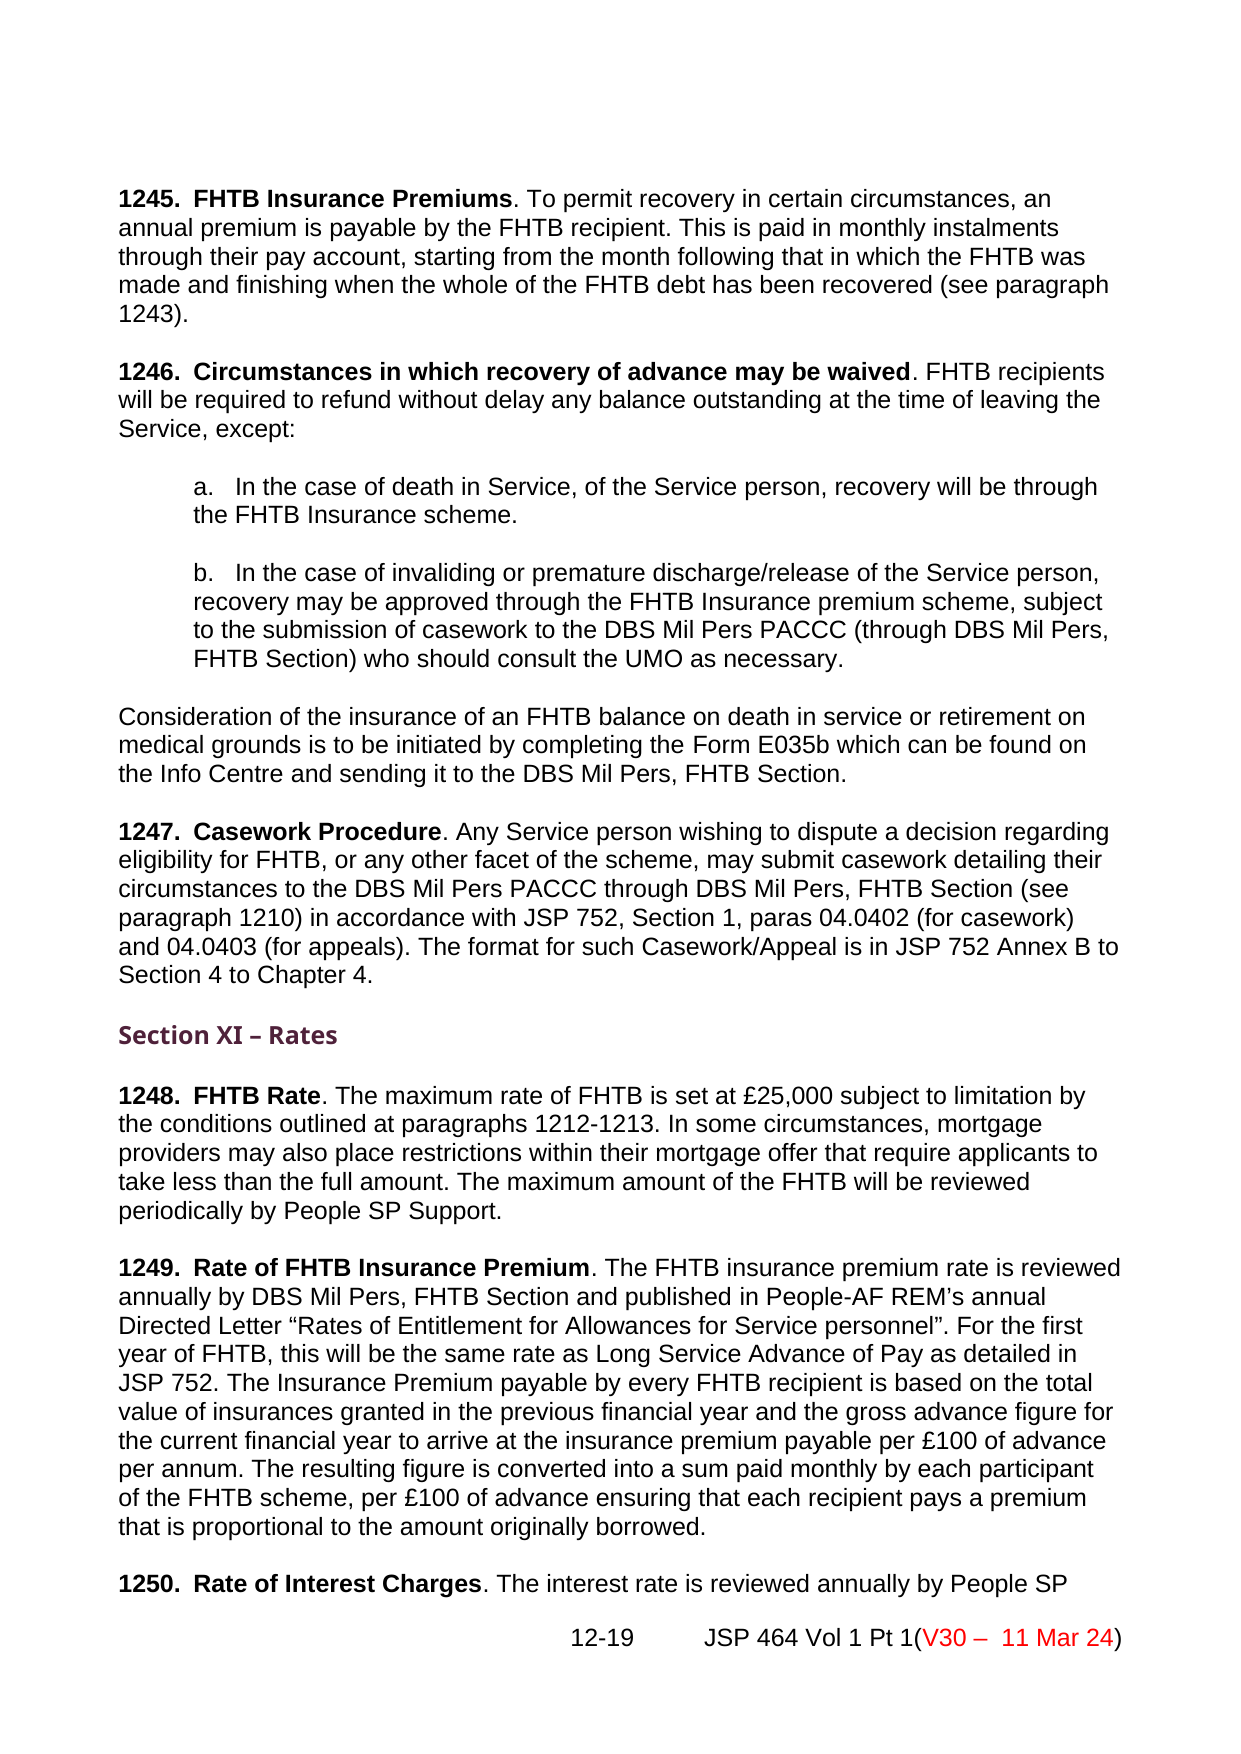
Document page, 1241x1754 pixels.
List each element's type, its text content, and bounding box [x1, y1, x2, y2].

text Section XI – Rates [118, 1018, 1122, 1052]
text 1248. FHTB Rate. The maximum rate of FHTB is set at £25,000 subject to limitation by the conditions outlined at paragraphs 1212-1213. In some circumstances, mortgage providers may also place restrictions within their mortgage offer that require applicants to take less than the full amount. The maximum amount of the FHTB will be reviewed periodically by People SP Support. [118, 1081, 1122, 1224]
text 1247. Casework Procedure. Any Service person wishing to dispute a decision regarding eligibility for FHTB, or any other facet of the scheme, may submit casework detailing their circumstances to the DBS Mil Pers PACCC through DBS Mil Pers, FHTB Section (see paragraph 1210) in accordance with JSP 752, Section 1, paras 04.0402 (for casework) and 04.0403 (for appeals). The format for such Casework/Appeal is in JSP 752 Annex B to Section 4 to Chapter 4. [118, 817, 1122, 989]
text Consideration of the insurance of an FHTB balance on death in service or retirement on medical grounds is to be initiated by completing the Form E035b which can be found on the Info Centre and sending it to the DBS Mil Pers, FHTB Section. [118, 702, 1122, 788]
text 1245. FHTB Insurance Premiums. To permit recovery in certain circumstances, an annual premium is payable by the FHTB recipient. This is paid in monthly instalments through their pay account, starting from the month following that in which the FHTB was made and finishing when the whole of the FHTB debt has been recovered (see paragraph 1243). [118, 184, 1122, 328]
list In the case of invaliding or premature discharge/release of the Service person, recovery may be approved through the FHTB Insurance premium scheme, subject to the submission of casework to the DBS Mil Pers PACCC (through DBS Mil Pers, FHTB Section) who should consult the UMO as necessary. [193, 558, 1122, 673]
text 1246. Circumstances in which recovery of advance may be waived. FHTB recipients will be required to refund without delay any balance outstanding at the time of leaving the Service, except: [118, 357, 1122, 443]
text 1250. Rate of Interest Charges. The interest rate is reviewed annually by People SP [118, 1569, 1122, 1598]
text 1249. Rate of FHTB Insurance Premium. The FHTB insurance premium rate is reviewed annually by DBS Mil Pers, FHTB Section and published in People-AF REM’s annual Directed Letter “Rates of Entitlement for Allowances for Service personnel”. For the first year of FHTB, this will be the same rate as Long Service Advance of Pay as detailed in JSP 752. The Insurance Premium payable by every FHTB recipient is based on the total value of insurances granted in the previous financial year and the gross advance figure for the current financial year to arrive at the insurance premium payable per £100 of advance per annum. The resulting figure is converted into a sum paid monthly by each participant of the FHTB scheme, per £100 of advance ensuring that each recipient pays a premium that is proportional to the amount originally borrowed. [118, 1253, 1122, 1541]
list In the case of death in Service, of the Service person, recovery will be through the FHTB Insurance scheme. [193, 472, 1122, 529]
